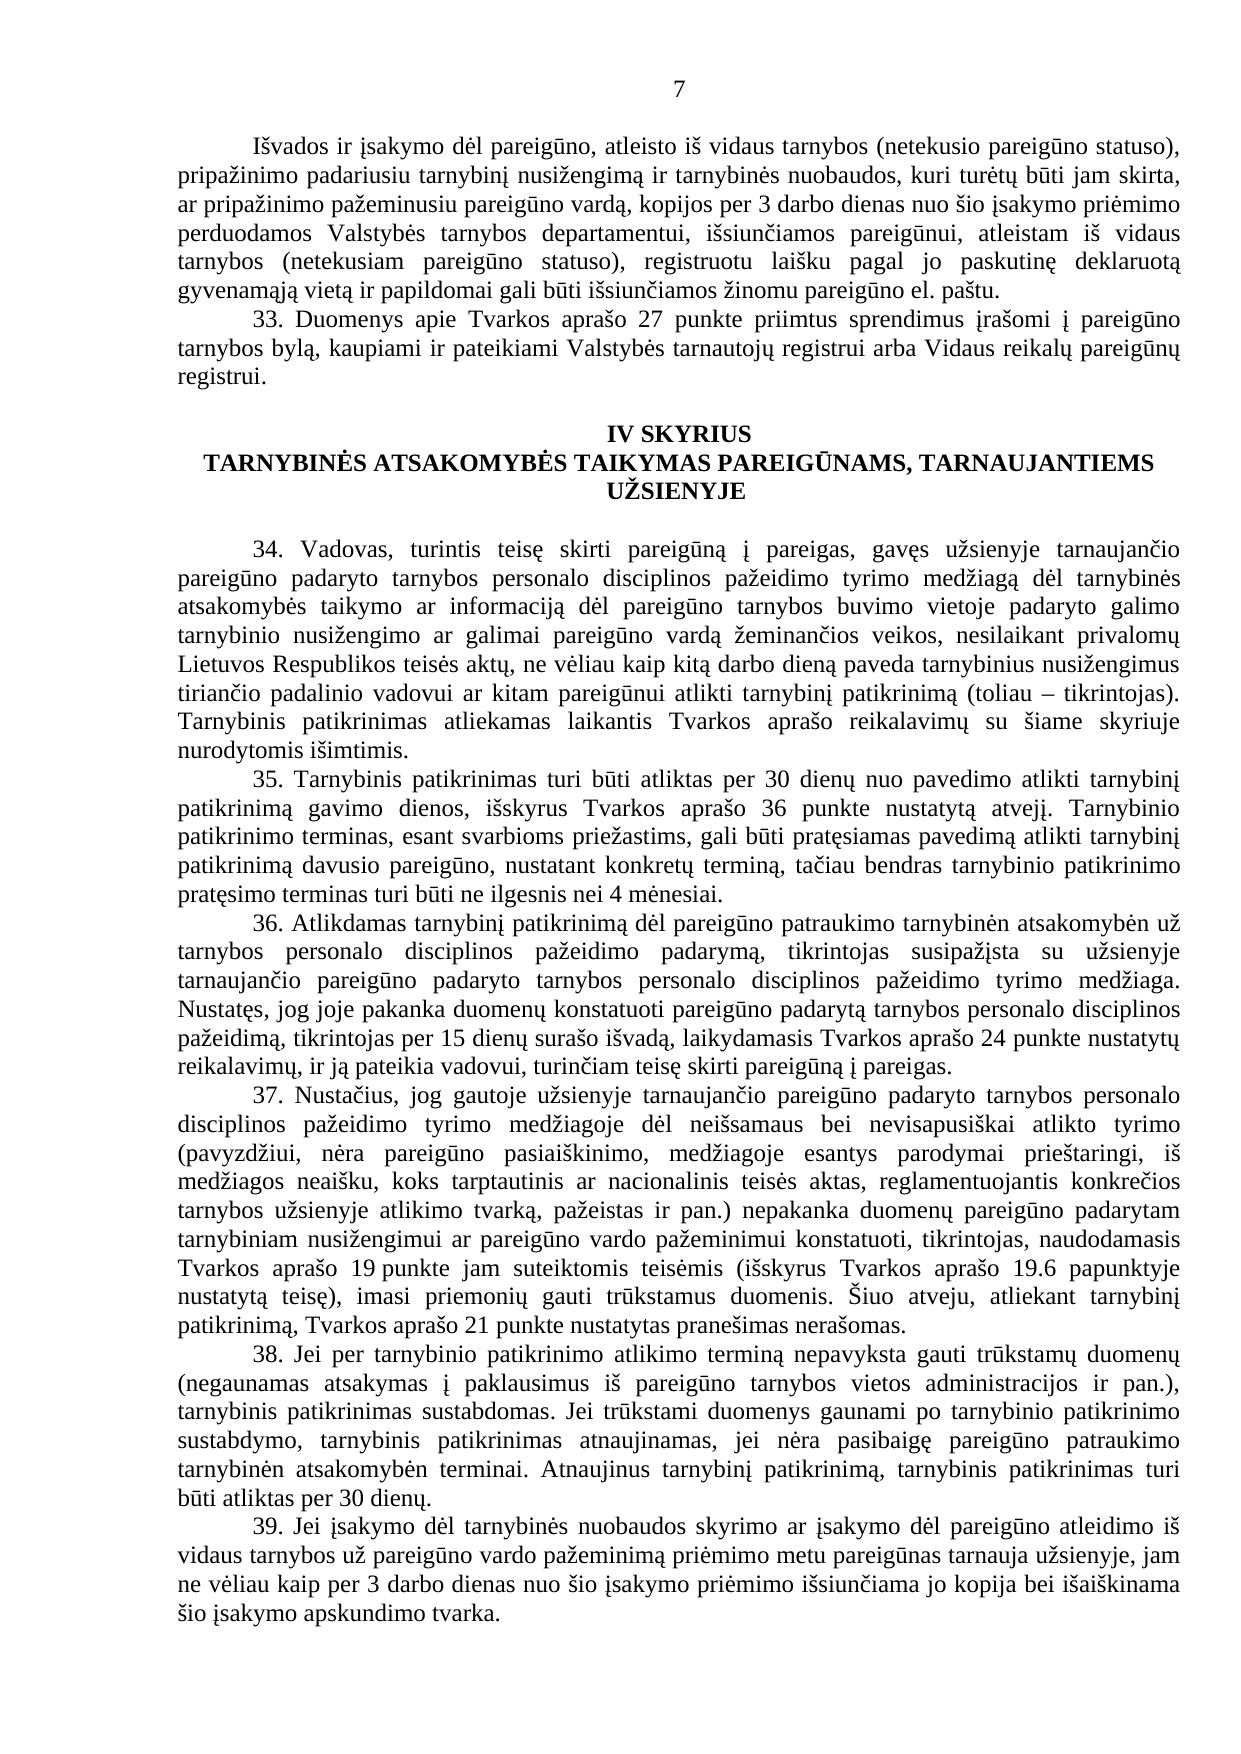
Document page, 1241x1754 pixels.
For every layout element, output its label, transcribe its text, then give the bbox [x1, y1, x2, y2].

text 33. Duomenys apie Tvarkos aprašo 27 punkte priimtus sprendimus įrašomi į pareigūno tarnybos bylą, kaupiami ir pateikiami Valstybės tarnautojų registrui arba Vidaus reikalų pareigūnų registrui. [177, 304, 1181, 390]
text 35. Tarnybinis patikrinimas turi būti atliktas per 30 dienų nuo pavedimo atlikti tarnybinį patikrinimą gavimo dienos, išskyrus Tvarkos aprašo 36 punkte nustatytą atvejį. Tarnybinio patikrinimo terminas, esant svarbioms priežastims, gali būti pratęsiamas pavedimą atlikti tarnybinį patikrinimą davusio pareigūno, nustatant konkretų terminą, tačiau bendras tarnybinio patikrinimo pratęsimo terminas turi būti ne ilgesnis nei 4 mėnesiai. [177, 764, 1181, 908]
text 39. Jei įsakymo dėl tarnybinės nuobaudos skyrimo ar įsakymo dėl pareigūno atleidimo iš vidaus tarnybos už pareigūno vardo pažeminimą priėmimo metu pareigūnas tarnauja užsienyje, jam ne vėliau kaip per 3 darbo dienas nuo šio įsakymo priėmimo išsiunčiama jo kopija bei išaiškinama šio įsakymo apskundimo tvarka. [177, 1511, 1181, 1626]
text TARNYBINĖS ATSAKOMYBĖS TAIKYMAS PAREIGŪNAMS, TARNAUJANTIEMS UŽSIENYJE [177, 448, 1181, 505]
text 36. Atlikdamas tarnybinį patikrinimą dėl pareigūno patraukimo tarnybinėn atsakomybėn už tarnybos personalo disciplinos pažeidimo padarymą, tikrintojas susipažįsta su užsienyje tarnaujančio pareigūno padaryto tarnybos personalo disciplinos pažeidimo tyrimo medžiaga. Nustatęs, jog joje pakanka duomenų konstatuoti pareigūno padarytą tarnybos personalo disciplinos pažeidimą, tikrintojas per 15 dienų surašo išvadą, laikydamasis Tvarkos aprašo 24 punkte nustatytų reikalavimų, ir ją pateikia vadovui, turinčiam teisę skirti pareigūną į pareigas. [177, 908, 1181, 1080]
text IV SKYRIUS [177, 419, 1181, 448]
text 37. Nustačius, jog gautoje užsienyje tarnaujančio pareigūno padaryto tarnybos personalo disciplinos pažeidimo tyrimo medžiagoje dėl neišsamaus bei nevisapusiškai atlikto tyrimo (pavyzdžiui, nėra pareigūno pasiaiškinimo, medžiagoje esantys parodymai prieštaringi, iš medžiagos neaišku, koks tarptautinis ar nacionalinis teisės aktas, reglamentuojantis konkrečios tarnybos užsienyje atlikimo tvarką, pažeistas ir pan.) nepakanka duomenų pareigūno padarytam tarnybiniam nusižengimui ar pareigūno vardo pažeminimui konstatuoti, tikrintojas, naudodamasis Tvarkos aprašo 19 punkte jam suteiktomis teisėmis (išskyrus Tvarkos aprašo 19.6 papunktyje nustatytą teisę), imasi priemonių gauti trūkstamus duomenis. Šiuo atveju, atliekant tarnybinį patikrinimą, Tvarkos aprašo 21 punkte nustatytas pranešimas nerašomas. [177, 1080, 1181, 1339]
text 38. Jei per tarnybinio patikrinimo atlikimo terminą nepavyksta gauti trūkstamų duomenų (negaunamas atsakymas į paklausimus iš pareigūno tarnybos vietos administracijos ir pan.), tarnybinis patikrinimas sustabdomas. Jei trūkstami duomenys gaunami po tarnybinio patikrinimo sustabdymo, tarnybinis patikrinimas atnaujinamas, jei nėra pasibaigę pareigūno patraukimo tarnybinėn atsakomybėn terminai. Atnaujinus tarnybinį patikrinimą, tarnybinis patikrinimas turi būti atliktas per 30 dienų. [177, 1339, 1181, 1511]
text 34. Vadovas, turintis teisę skirti pareigūną į pareigas, gavęs užsienyje tarnaujančio pareigūno padaryto tarnybos personalo disciplinos pažeidimo tyrimo medžiagą dėl tarnybinės atsakomybės taikymo ar informaciją dėl pareigūno tarnybos buvimo vietoje padaryto galimo tarnybinio nusižengimo ar galimai pareigūno vardą žeminančios veikos, nesilaikant privalomų Lietuvos Respublikos teisės aktų, ne vėliau kaip kitą darbo dieną paveda tarnybinius nusižengimus tiriančio padalinio vadovui ar kitam pareigūnui atlikti tarnybinį patikrinimą (toliau – tikrintojas). Tarnybinis patikrinimas atliekamas laikantis Tvarkos aprašo reikalavimų su šiame skyriuje nurodytomis išimtimis. [177, 534, 1181, 764]
text Išvados ir įsakymo dėl pareigūno, atleisto iš vidaus tarnybos (netekusio pareigūno statuso), pripažinimo padariusiu tarnybinį nusižengimą ir tarnybinės nuobaudos, kuri turėtų būti jam skirta, ar pripažinimo pažeminusiu pareigūno vardą, kopijos per 3 darbo dienas nuo šio įsakymo priėmimo perduodamos Valstybės tarnybos departamentui, išsiunčiamos pareigūnui, atleistam iš vidaus tarnybos (netekusiam pareigūno statuso), registruotu laišku pagal jo paskutinę deklaruotą gyvenamąją vietą ir papildomai gali būti išsiunčiamos žinomu pareigūno el. paštu. [177, 131, 1181, 304]
